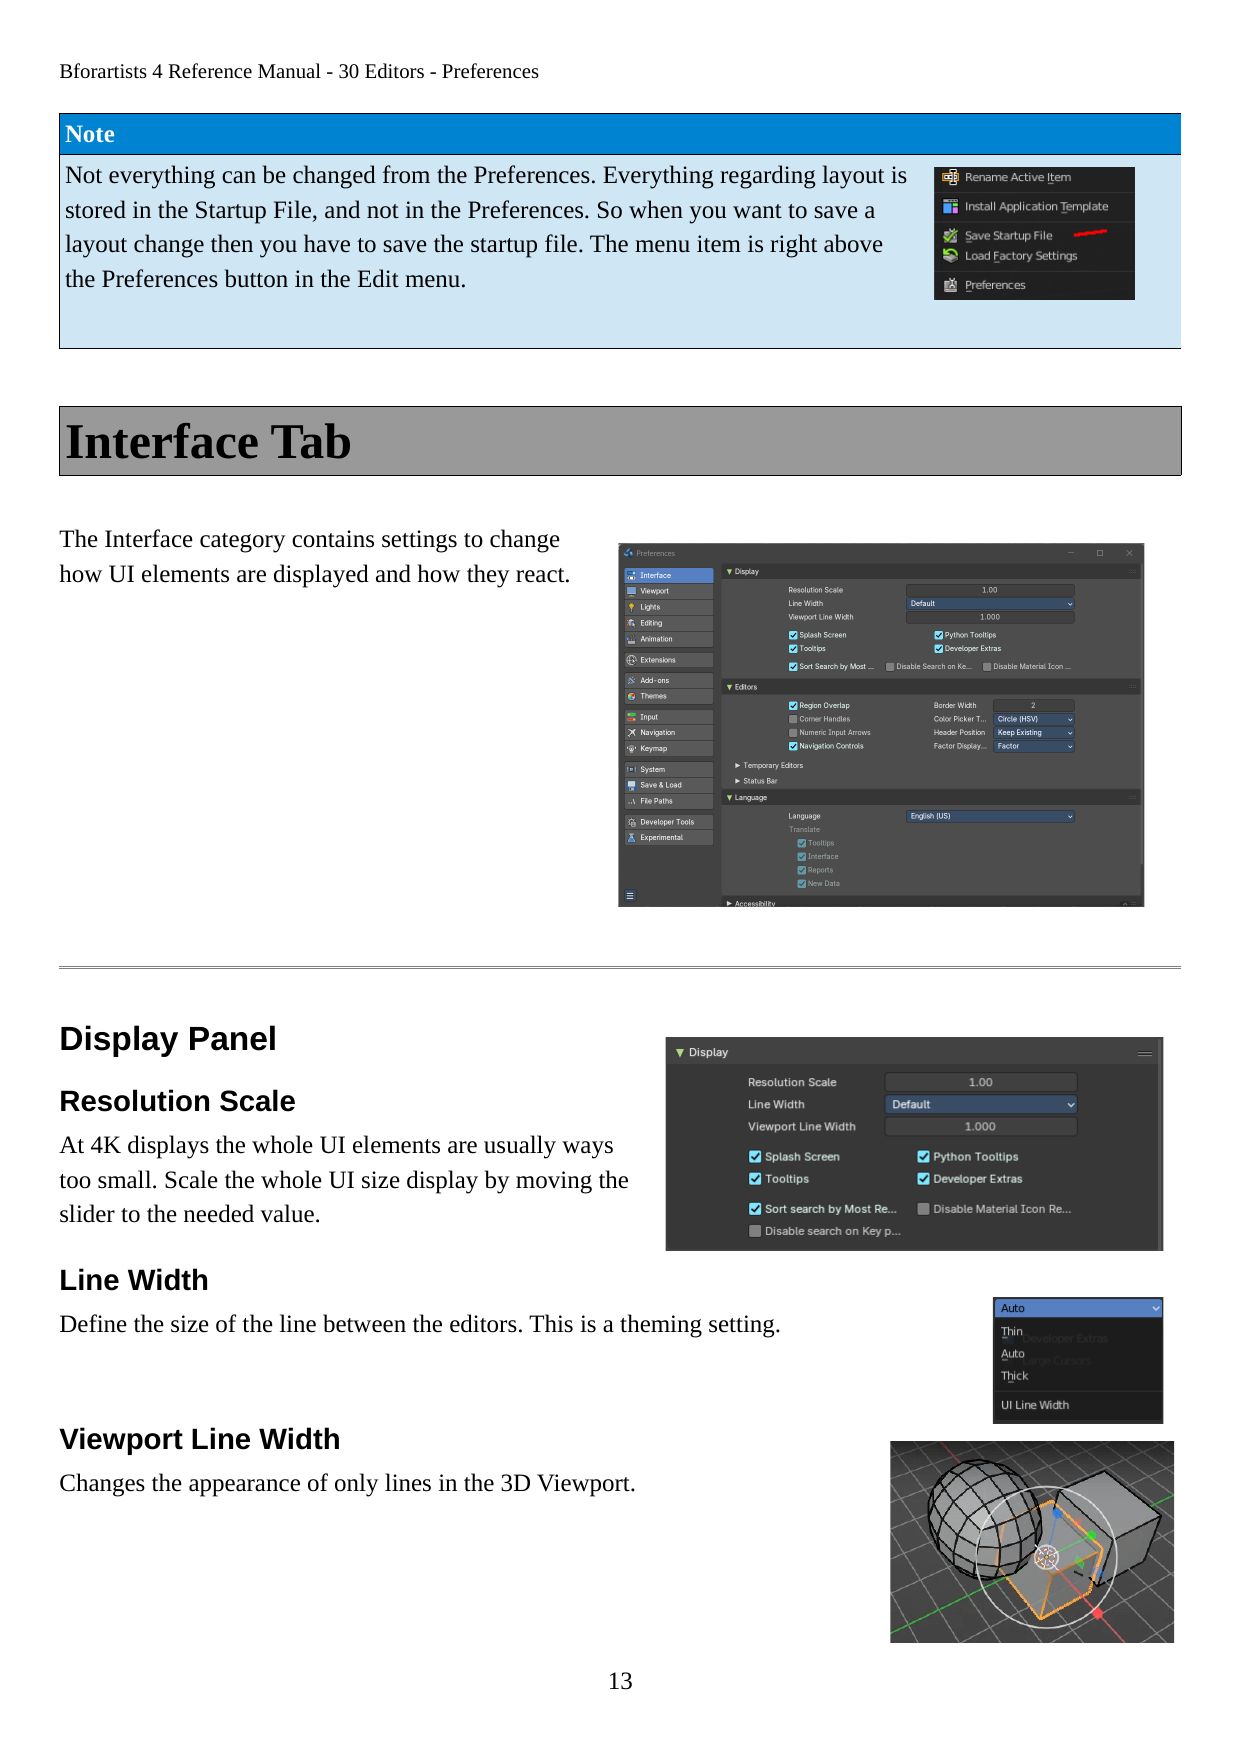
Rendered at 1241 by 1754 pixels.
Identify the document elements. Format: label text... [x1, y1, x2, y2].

text The Interface category contains settings to change how UI elements are displayed and how they react. [59, 524, 1181, 588]
table_header Interface Tab [60, 407, 1181, 475]
subtitle Display Panel [59, 1018, 1181, 1057]
picture [890, 1441, 1175, 1643]
text At 4K displays the whole UI elements are usually ways too small. Scale the whole UI size display by moving the slider to the needed value. [59, 1130, 665, 1228]
text Changes the appearance of only lines in the 3D Viewport. [59, 1468, 890, 1497]
subtitle Resolution Scale [59, 1084, 665, 1118]
picture [665, 1037, 1164, 1251]
table_cell Not everything can be changed from the Preferences. Everything regarding layout is stored in the Startup File, and not in the Preferences. So when you want to save a layout change then you have to save the startup file. The menu item is right above the Preferences button in the Edit menu. [60, 155, 1181, 348]
picture [618, 543, 1145, 907]
subtitle [1164, 1084, 1181, 1118]
picture [992, 1297, 1164, 1424]
text Define the size of the line between the editors. This is a theming setting. [59, 1309, 992, 1338]
picture [934, 167, 1135, 300]
subtitle Line Width [59, 1263, 1181, 1297]
table_header Note [60, 114, 1181, 154]
subtitle Viewport Line Width [59, 1422, 1181, 1456]
